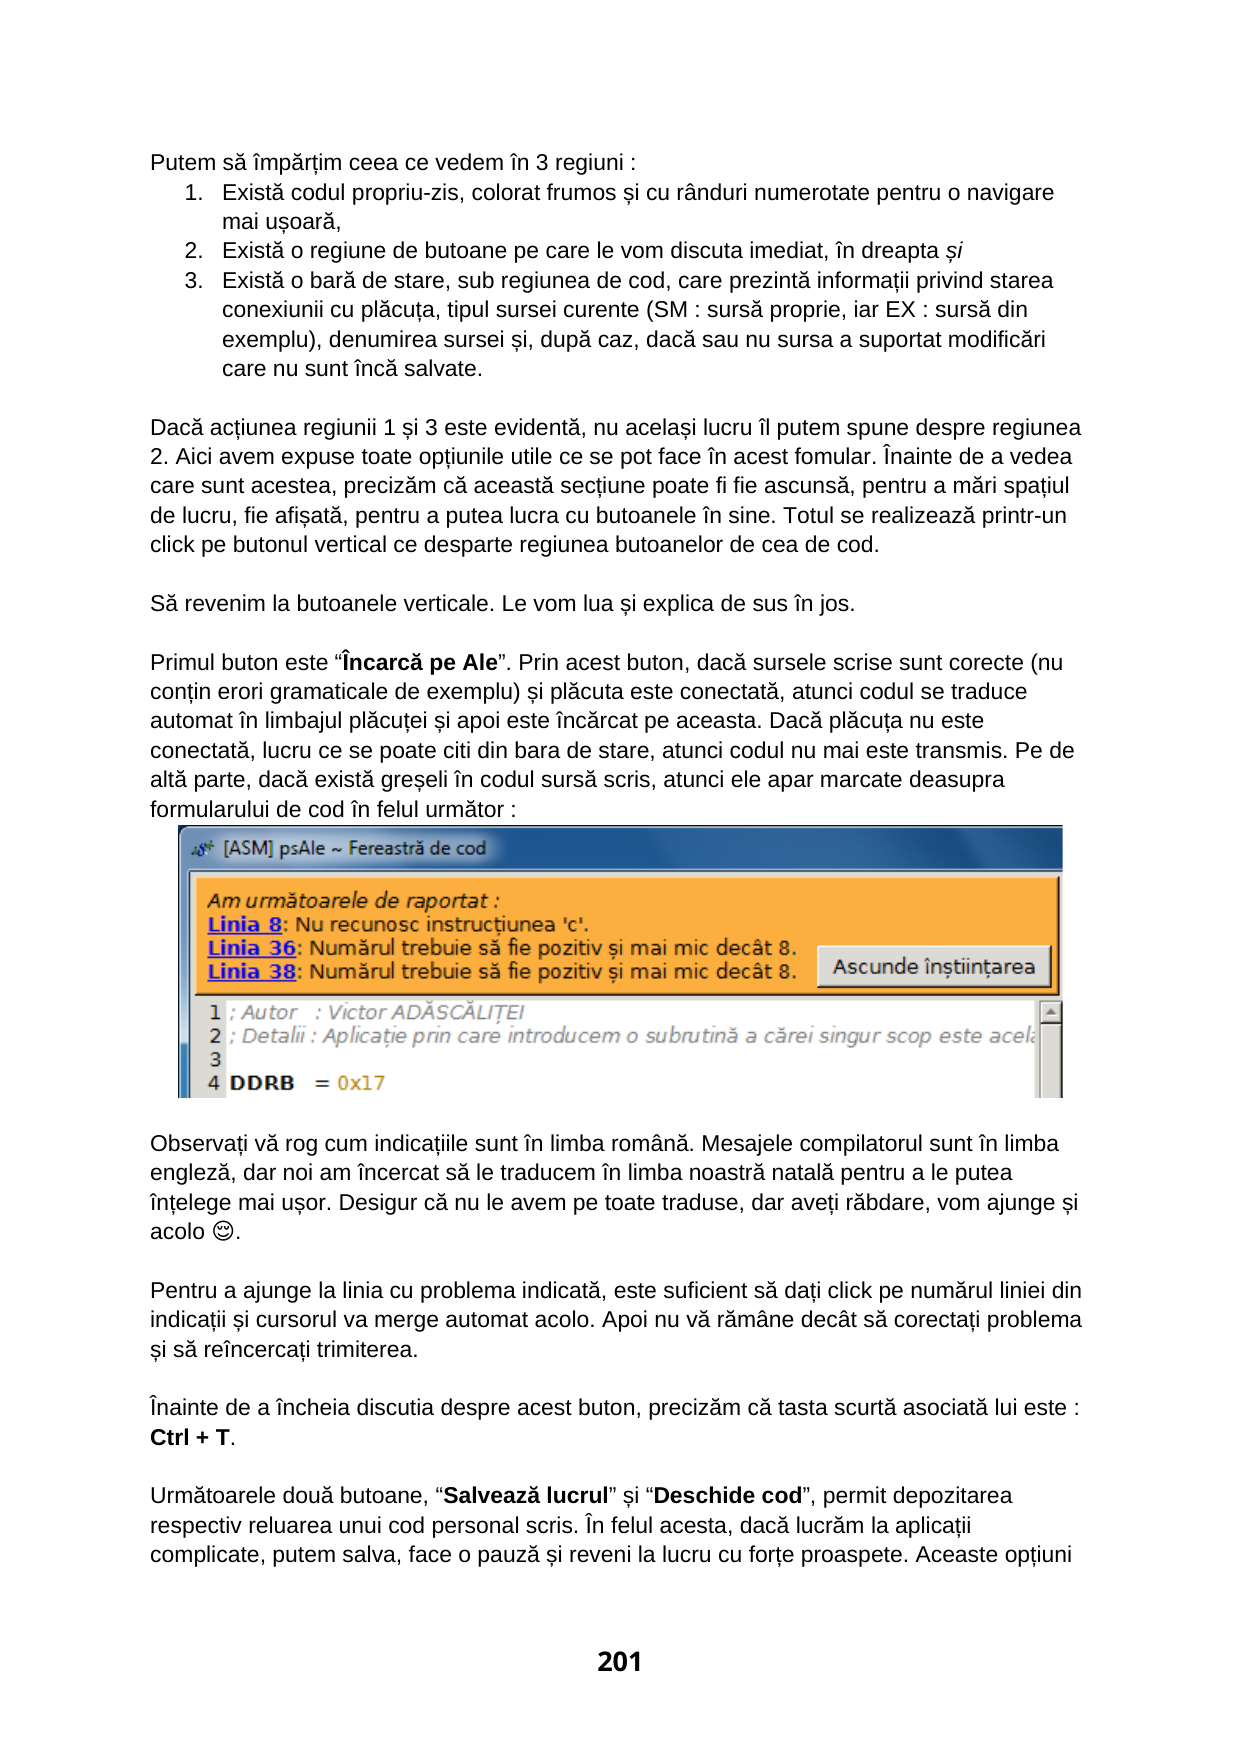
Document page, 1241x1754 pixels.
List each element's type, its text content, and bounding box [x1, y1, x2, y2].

subtitle Putem să împărțim ceea ce vedem în 3 regiuni : [150, 150, 1091, 176]
picture [178, 825, 1063, 1098]
subtitle Primul buton este “Încarcă pe Ale”. Prin acest buton, dacă sursele scrise sunt corecte (nu conțin erori gramaticale de exemplu) și plăcuta este conectată, atunci codul se traduce automat în limbajul plăcuței și apoi este încărcat pe aceasta. Dacă plăcuța nu este conectată, lucru ce se poate citi din bara de stare, atunci codul nu mai este transmis. Pe de altă parte, dacă există greșeli în codul sursă scris, atunci ele apar marcate deasupra formularului de cod în felul următor : [150, 649, 1091, 822]
subtitle Înainte de a încheia discutia despre acest buton, precizăm că tasta scurtă asociată lui este : Ctrl + T. [150, 1395, 1091, 1450]
subtitle Următoarele două butoane, “Salvează lucrul” și “Deschide cod”, permit depozitarea respectiv reluarea unui cod personal scris. În felul acesta, dacă lucrăm la aplicații complicate, putem salva, face o pauză și reveni la lucru cu forțe proaspete. Aceaste opțiuni [150, 1483, 1091, 1567]
subtitle Observați vă rog cum indicațiile sunt în limba română. Mesajele compilatorul sunt în limba engleză, dar noi am încercat să le traducem în limba noastră natală pentru a le putea înțelege mai ușor. Desigur că nu le avem pe toate traduse, dar aveți răbdare, vom ajunge și acolo 😌. [150, 1131, 1091, 1244]
subtitle Există o regiune de butoane pe care le vom discuta imediat, în dreapta și [184, 238, 1091, 264]
subtitle Pentru a ajunge la linia cu problema indicată, este suficient să dați click pe numărul liniei din indicații și cursorul va merge automat acolo. Apoi nu vă rămâne decât să corectați problema și să reîncercați trimiterea. [150, 1277, 1091, 1362]
subtitle Să revenim la butoanele verticale. Le vom lua și explica de sus în jos. [150, 591, 1091, 616]
subtitle Există o bară de stare, sub regiunea de cod, care prezintă informații privind starea conexiunii cu plăcuța, tipul sursei curente (SM : sursă proprie, iar EX : sursă din exemplu), denumirea sursei și, după caz, dacă sau nu sursa a suportat modificări care nu sunt încă salvate. [184, 267, 1091, 381]
subtitle Dacă acțiunea regiunii 1 și 3 este evidentă, nu același lucru îl putem spune despre regiunea 2. Aici avem expuse toate opțiunile utile ce se pot face în acest fomular. Înainte de a vedea care sunt acestea, precizăm că această secțiune poate fi fie ascunsă, pentru a mări spațiul de lucru, fie afișată, pentru a putea lucra cu butoanele în sine. Totul se realizează printr-un click pe butonul vertical ce desparte regiunea butoanelor de cea de cod. [150, 414, 1091, 557]
subtitle Există codul propriu-zis, colorat frumos și cu rânduri numerotate pentru o navigare mai ușoară, [184, 179, 1091, 234]
